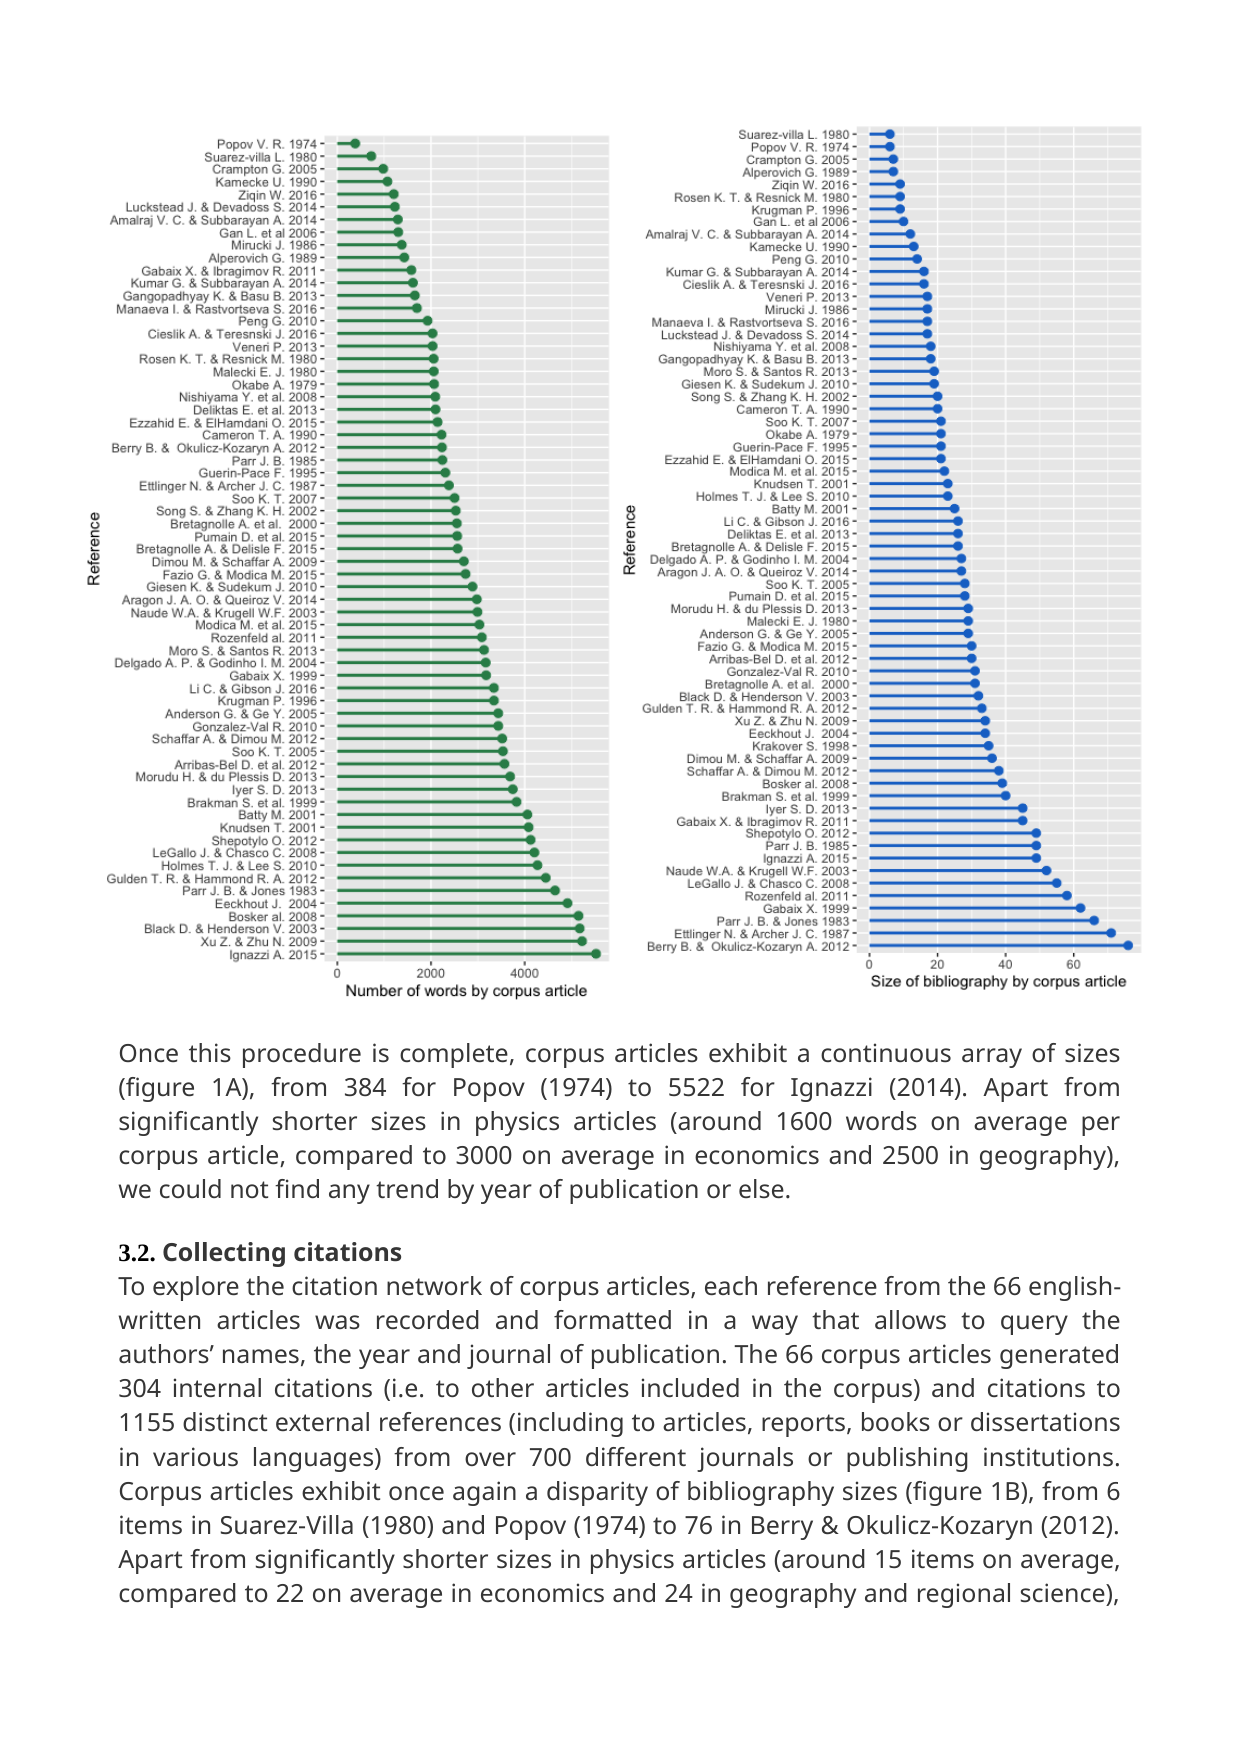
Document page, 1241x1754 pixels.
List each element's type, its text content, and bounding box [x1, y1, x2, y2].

text Once this procedure is complete, corpus articles exhibit a continuous array of sizes (figure 1A), from 384 for Popov (1974) to 5522 for Ignazzi (2014). Apart from significantly shorter sizes in physics articles (around 1600 words on average per corpus article, compared to 3000 on average in economics and 2500 in geography), we could not find any trend by year of publication or else. [118, 1036, 1122, 1206]
text To explore the citation network of corpus articles, each reference from the 66 english-written articles was recorded and formatted in a way that allows to query the authors’ names, the year and journal of publication. The 66 corpus articles generated 304 internal citations (i.e. to other articles included in the corpus) and citations to 1155 distinct external references (including to articles, reports, books or dissertations in various languages) from over 700 different journals or publishing institutions. Corpus articles exhibit once again a disparity of bibliography sizes (figure 1B), from 6 items in Suarez-Villa (1980) and Popov (1974) to 76 in Berry & Okulicz-Kozaryn (2012). Apart from significantly shorter sizes in physics articles (around 15 items on average, compared to 22 on average in economics and 24 in geography and regional science), [118, 1269, 1122, 1609]
picture [80, 120, 1149, 1007]
text 3.2. Collecting citations [118, 1235, 1122, 1269]
